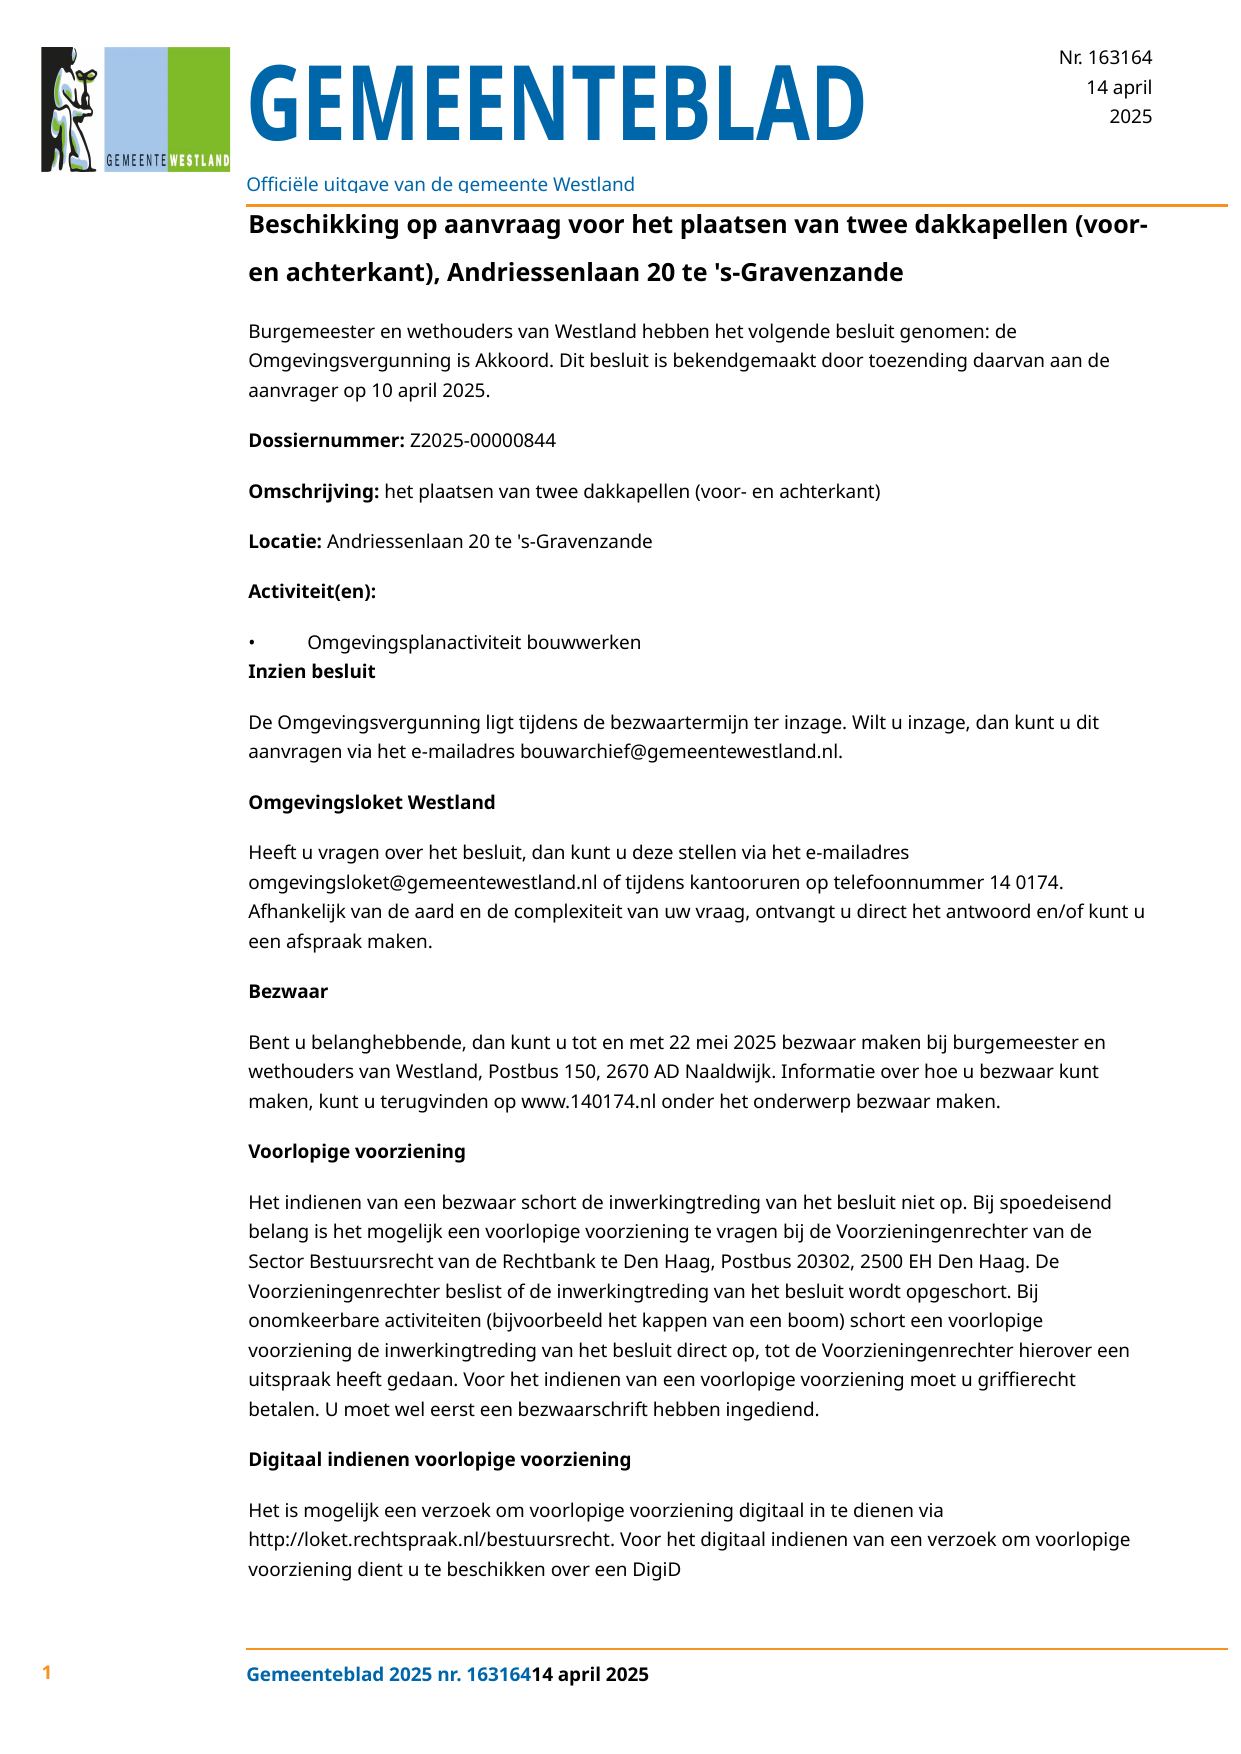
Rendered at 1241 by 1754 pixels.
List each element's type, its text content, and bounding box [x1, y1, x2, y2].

text Burgemeester en wethouders van Westland hebben het volgende besluit genomen: de Omgevingsvergunning is Akkoord. Dit besluit is bekendgemaakt door toezending daarvan aan de aanvrager op 10 april 2025. [248, 318, 1152, 403]
text Digitaal indienen voorlopige voorziening [248, 1447, 1152, 1472]
text Voorlopige voorziening [248, 1139, 1152, 1164]
text Het is mogelijk een verzoek om voorlopige voorziening digitaal in te dienen via http://loket.rechtspraak.nl/bestuursrecht. Voor het digitaal indienen van een verzoek om voorlopige voorziening dient u te beschikken over een DigiD [248, 1497, 1152, 1582]
text Het indienen van een bezwaar schort de inwerkingtreding van het besluit niet op. Bij spoedeisend belang is het mogelijk een voorlopige voorziening te vragen bij de Voorzieningenrechter van de Sector Bestuursrecht van de Rechtbank te Den Haag, Postbus 20302, 2500 EH Den Haag. De Voorzieningenrechter beslist of de inwerkingtreding van het besluit wordt opgeschort. Bij onomkeerbare activiteiten (bijvoorbeeld het kappen van een boom) schort een voorlopige voorziening de inwerkingtreding van het besluit direct op, tot de Voorzieningenrechter hierover een uitspraak heeft gedaan. Voor het indienen van een voorlopige voorziening moet u griffierecht betalen. U moet wel eerst een bezwaarschrift hebben ingediend. [248, 1189, 1152, 1422]
text De Omgevingsvergunning ligt tijdens de bezwaartermijn ter inzage. Wilt u inzage, dan kunt u dit aanvragen via het e-mailadres bouwarchief@gemeentewestland.nl. [248, 709, 1152, 764]
text Omschrijving: het plaatsen van twee dakkapellen (voor- en achterkant) [248, 478, 1152, 504]
text Activiteit(en): [248, 579, 1152, 604]
text Inzien besluit [248, 659, 1152, 684]
text Bezwaar [248, 979, 1152, 1004]
text Heeft u vragen over het besluit, dan kunt u deze stellen via het e-mailadres omgevingsloket@gemeentewestland.nl of tijdens kantooruren op telefoonnummer 14 0174. Afhankelijk van de aard en de complexiteit van uw vraag, ontvangt u direct het antwoord en/of kunt u een afspraak maken. [248, 839, 1152, 954]
text Locatie: Andriessenlaan 20 te 's-Gravenzande [248, 528, 1152, 554]
text Omgevingsloket Westland [248, 789, 1152, 815]
text Dossiernummer: Z2025-00000844 [248, 427, 1152, 453]
text Beschikking op aanvraag voor het plaatsen van twee dakkapellen (voor- en achterkant), Andriessenlaan 20 te 's-Gravenzande [248, 207, 1152, 288]
text Bent u belanghebbende, dan kunt u tot en met 22 mei 2025 bezwaar maken bij burgemeester en wethouders van Westland, Postbus 150, 2670 AD Naaldwijk. Informatie over hoe u bezwaar kunt maken, kunt u terugvinden op www.140174.nl onder het onderwerp bezwaar maken. [248, 1029, 1152, 1114]
list Omgevingsplanactiviteit bouwwerken [248, 629, 1152, 655]
picture [41, 47, 231, 172]
